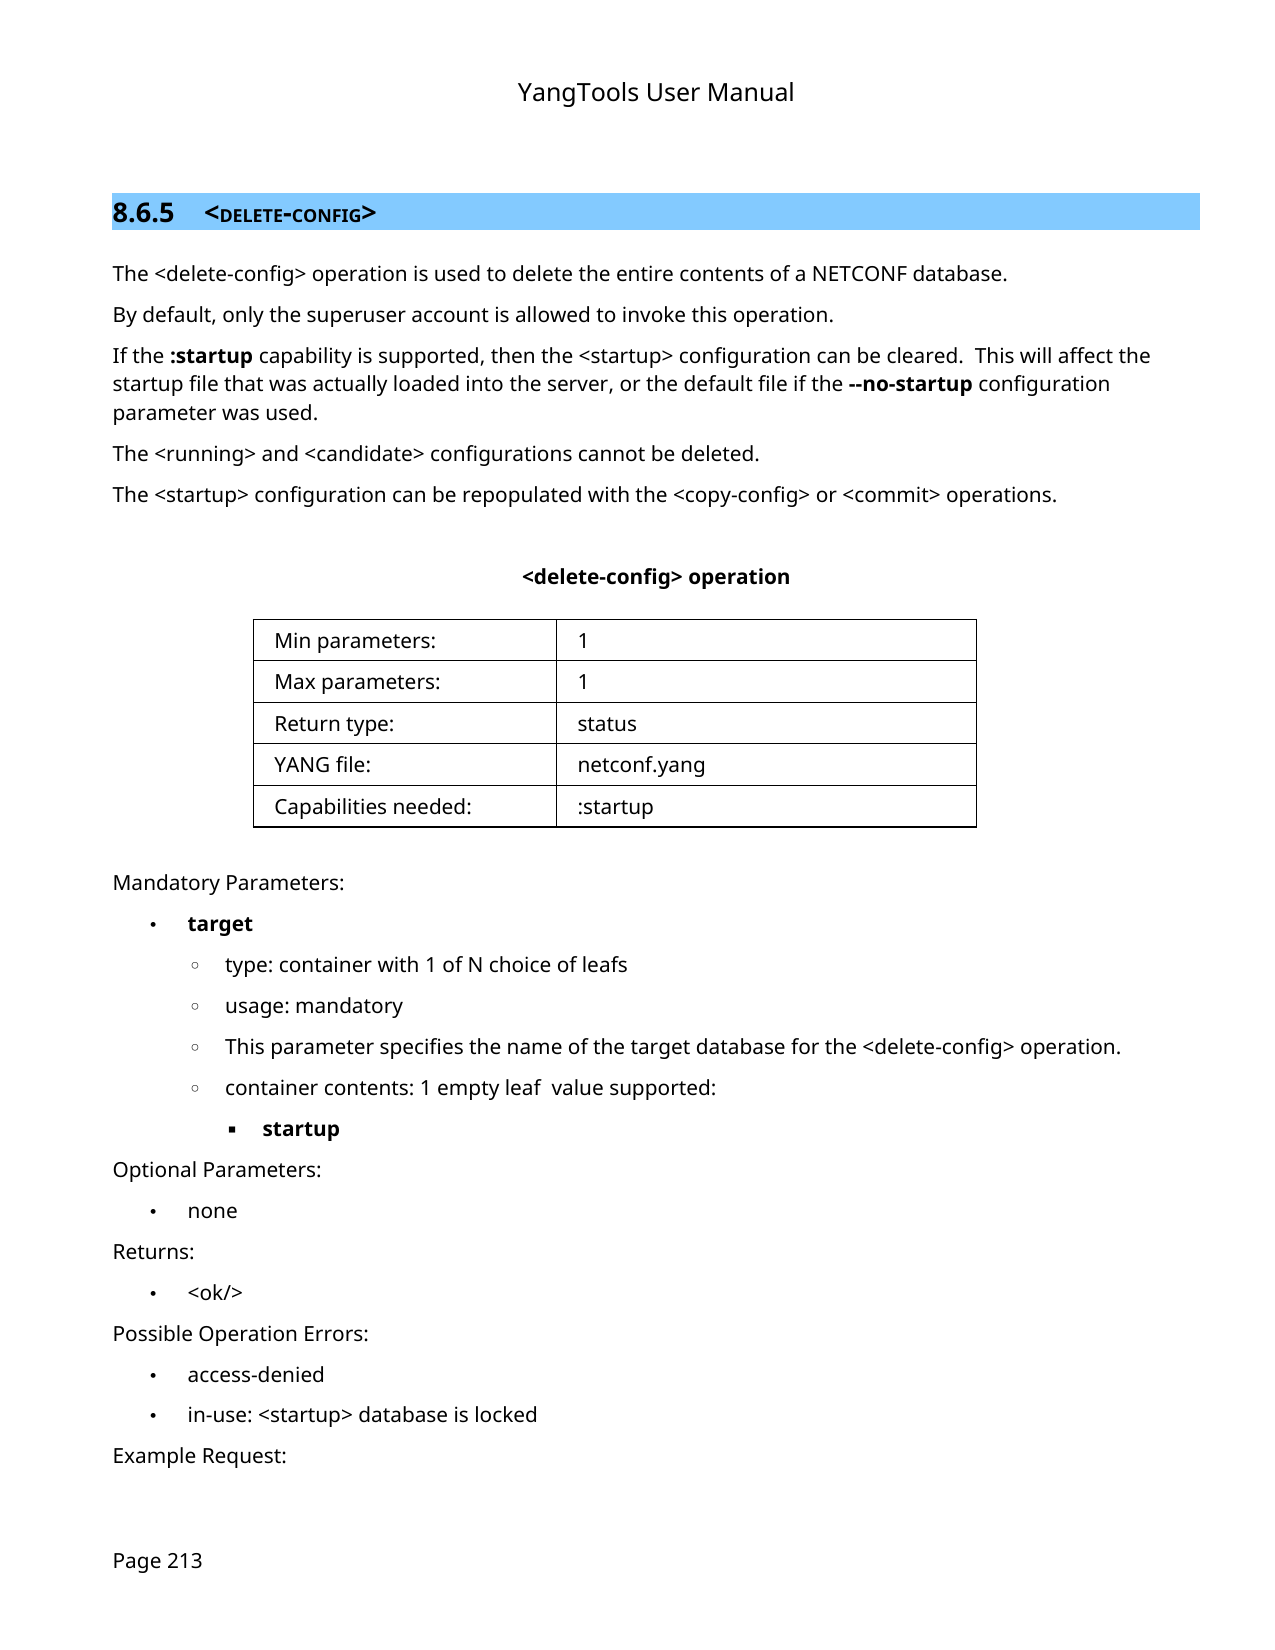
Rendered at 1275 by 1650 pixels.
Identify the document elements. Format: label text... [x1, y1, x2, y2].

text If the :startup capability is supported, then the <startup> configuration can be cleared. This will affect the startup file that was actually loaded into the server, or the default file if the --no-startup configuration parameter was used. [112, 341, 1200, 426]
text Possible Operation Errors: [112, 1319, 1200, 1347]
list type: container with 1 of N choice of leafs [187, 950, 1200, 979]
table_cell status [557, 703, 976, 743]
list access-denied [150, 1360, 1200, 1388]
subtitle <delete-config> [112, 193, 1200, 230]
list target [150, 909, 1200, 938]
table_cell 1 [557, 661, 976, 702]
text Returns: [112, 1237, 1200, 1265]
list in-use: <startup> database is locked [150, 1401, 1200, 1429]
text The <delete-config> operation is used to delete the entire contents of a NETCONF database. [112, 259, 1200, 288]
table_cell Capabilities needed: [254, 786, 556, 826]
table_cell Return type: [254, 703, 556, 743]
list <ok/> [150, 1278, 1200, 1306]
list This parameter specifies the name of the target database for the <delete-config> operation. [187, 1032, 1200, 1061]
text The <startup> configuration can be repopulated with the <copy-config> or <commit> operations. [112, 480, 1200, 508]
list container contents: 1 empty leaf value supported: [187, 1073, 1200, 1102]
table_cell netconf.yang [557, 744, 976, 785]
table_cell :startup [557, 786, 976, 826]
subtitle <delete-config> operation [127, 562, 1185, 590]
text Mandatory Parameters: [112, 868, 1200, 897]
list startup [225, 1114, 1200, 1142]
text Example Request: [112, 1442, 1200, 1470]
list none [150, 1196, 1200, 1224]
text By default, only the superuser account is allowed to invoke this operation. [112, 300, 1200, 329]
text Optional Parameters: [112, 1155, 1200, 1183]
table_header 1 [557, 620, 976, 660]
text The <running> and <candidate> configurations cannot be deleted. [112, 439, 1200, 467]
table_header Min parameters: [254, 620, 556, 660]
table_cell Max parameters: [254, 661, 556, 702]
list usage: mandatory [187, 991, 1200, 1020]
table_cell YANG file: [254, 744, 556, 785]
